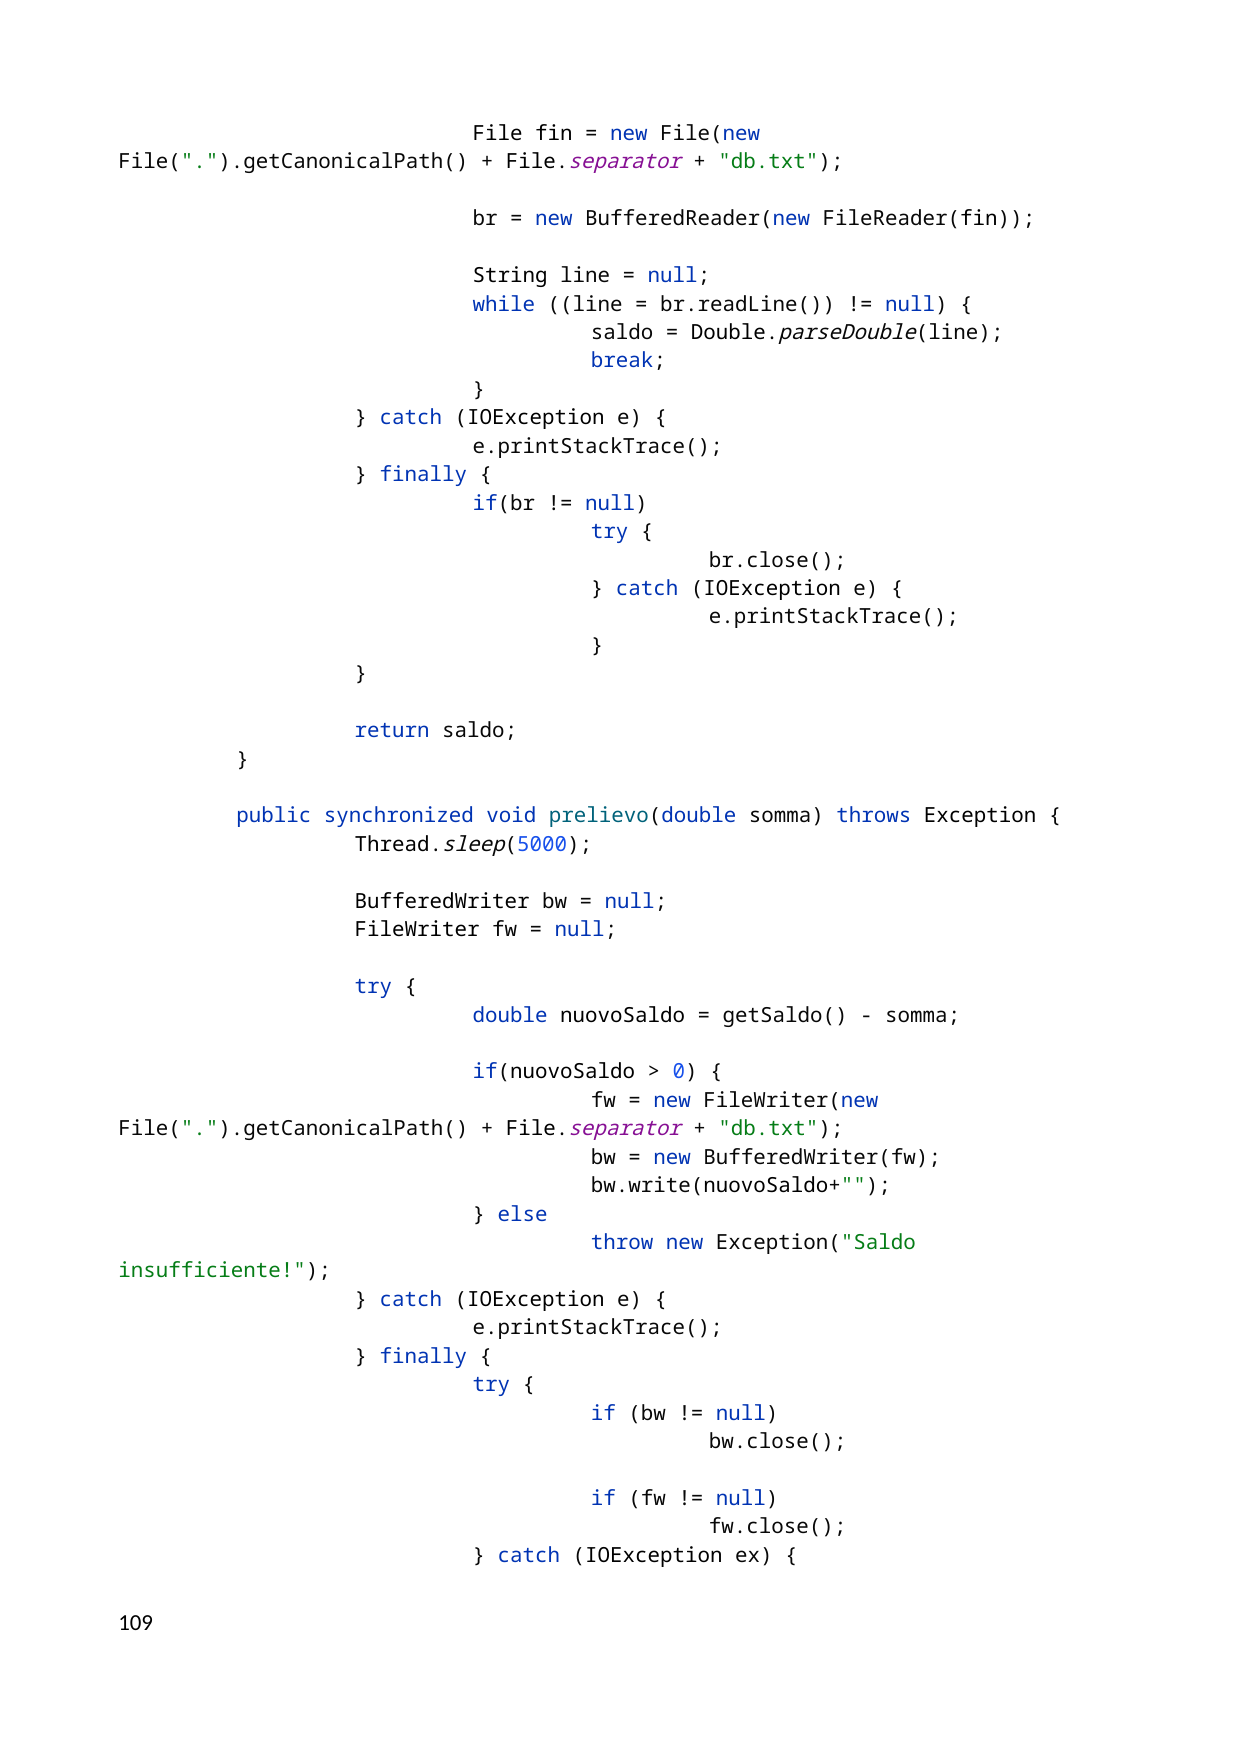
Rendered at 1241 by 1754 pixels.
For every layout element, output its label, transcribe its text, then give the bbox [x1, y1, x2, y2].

text File fin = new File(new File(".").getCanonicalPath() + File.separator + "db.txt"); br = new BufferedReader(new FileReader(fin)); String line = null; while ((line = br.readLine()) != null) { saldo = Double.parseDouble(line); break; } } catch (IOException e) { e.printStackTrace(); } finally { if(br != null) try { br.close(); } catch (IOException e) { e.printStackTrace(); } } return saldo; } public synchronized void prelievo(double somma) throws Exception { Thread.sleep(5000); BufferedWriter bw = null; FileWriter fw = null; try { double nuovoSaldo = getSaldo() - somma; if(nuovoSaldo > 0) { fw = new FileWriter(new File(".").getCanonicalPath() + File.separator + "db.txt"); bw = new BufferedWriter(fw); bw.write(nuovoSaldo+""); } else throw new Exception("Saldo insufficiente!"); } catch (IOException e) { e.printStackTrace(); } finally { try { if (bw != null) bw.close(); if (fw != null) fw.close(); } catch (IOException ex) { [118, 118, 1122, 1568]
